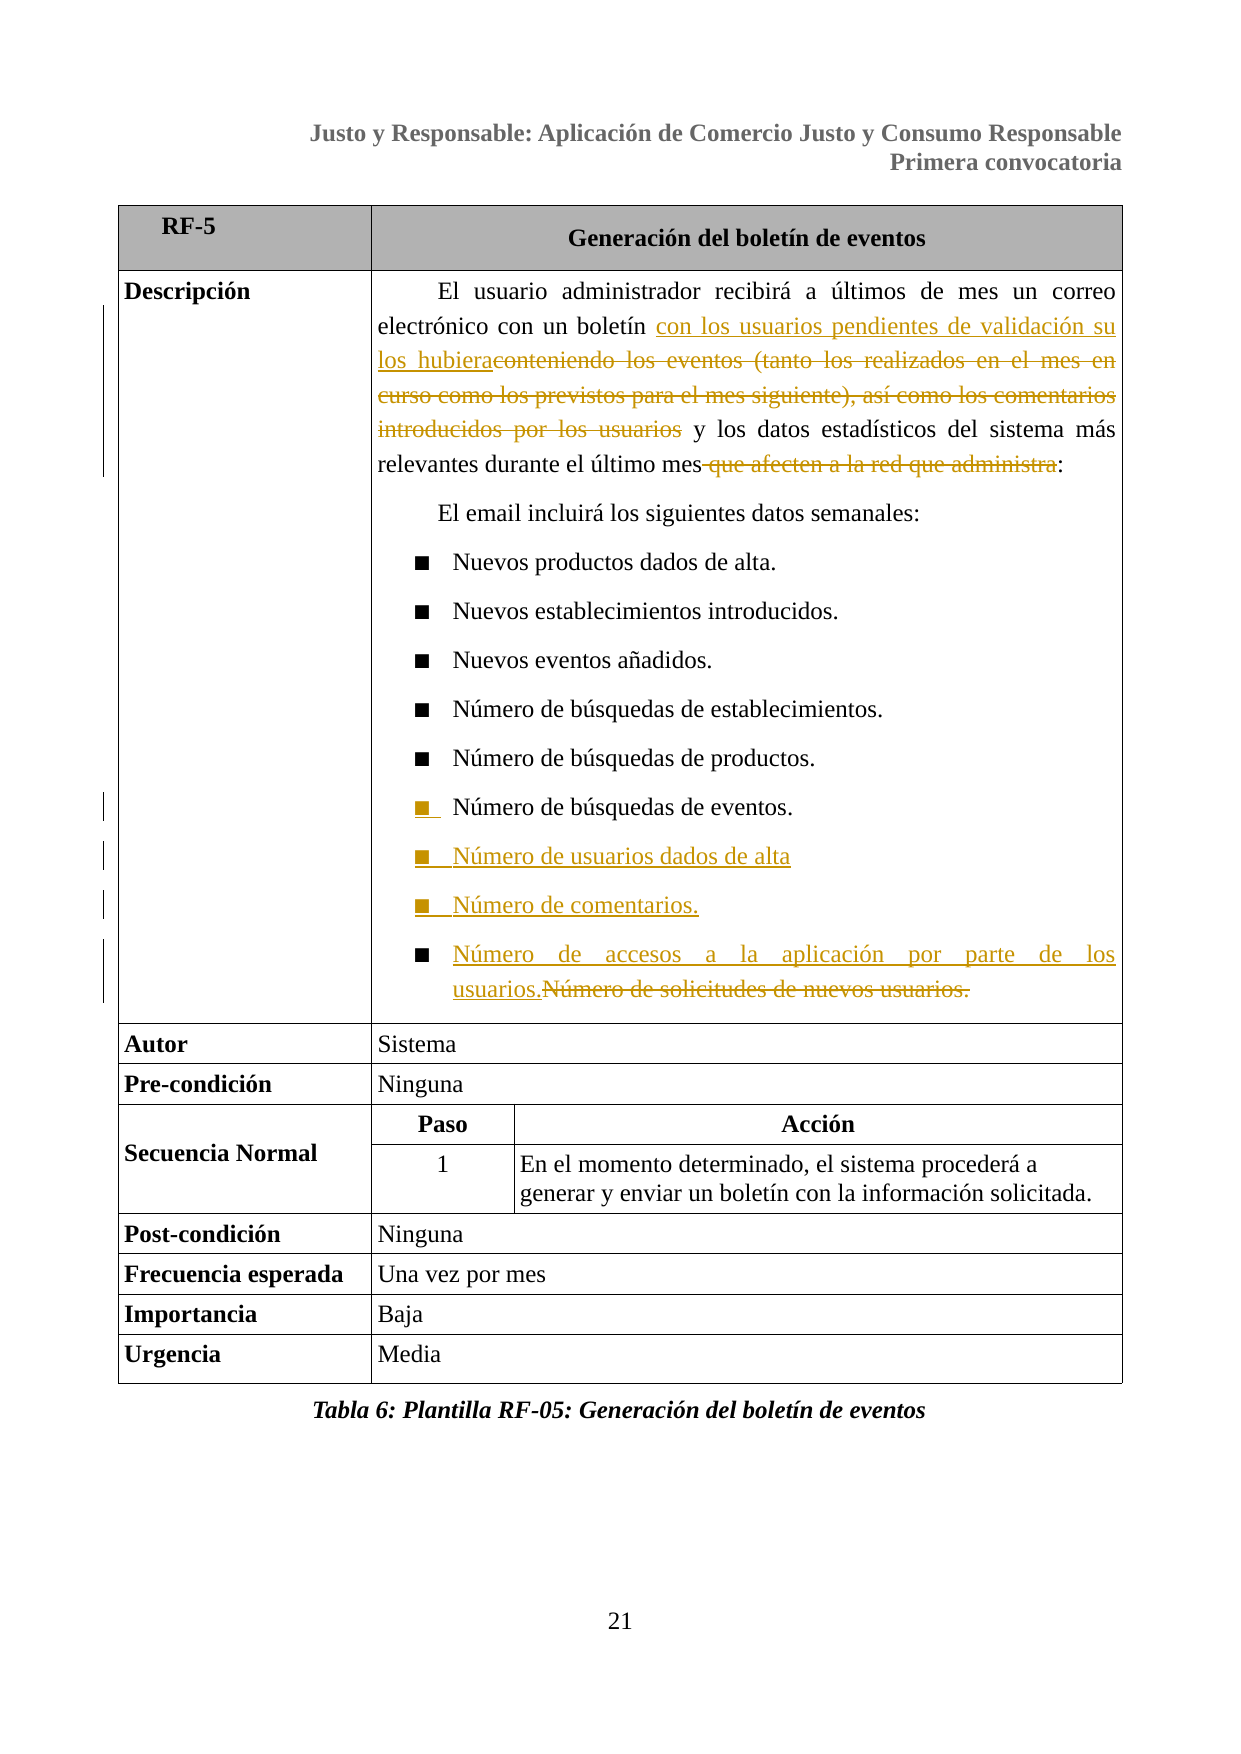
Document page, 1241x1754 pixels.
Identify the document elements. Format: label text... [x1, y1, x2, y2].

table_cell En el momento determinado, el sistema procederá a generar y enviar un boletín con la información solicitada. [515, 1145, 1122, 1213]
table_cell Media [372, 1335, 1122, 1382]
table_cell Secuencia Normal [119, 1105, 371, 1213]
table_cell El usuario administrador recibirá a últimos de mes un correo electrónico con un boletín con los usuarios pendientes de validación su los hubiera y los datos estadísticos del sistema más relevantes durante el último mes: El email incluirá los siguientes datos semanales: Nuevos productos dados de alta. Nuevos establecimientos introducidos. Nuevos eventos añadidos. Número de búsquedas de establecimientos. Número de búsquedas de productos. Número de búsquedas de eventos. Número de usuarios dados de alta Número de comentarios. Número de accesos a la aplicación por parte de los usuarios. [372, 271, 1122, 1023]
table_cell Acción [515, 1105, 1122, 1144]
table_cell Post-condición [119, 1214, 371, 1253]
table_cell Importancia [119, 1295, 371, 1334]
table_header Generación del boletín de eventos [372, 206, 1122, 270]
table_cell Urgencia [119, 1335, 371, 1382]
table_cell 1 [372, 1145, 514, 1213]
table_cell Ninguna [372, 1064, 1122, 1103]
table_cell Una vez por mes [372, 1254, 1122, 1293]
table_header [119, 206, 371, 270]
table_cell Sistema [372, 1024, 1122, 1063]
table_cell Frecuencia esperada [119, 1254, 371, 1293]
table_cell Ninguna [372, 1214, 1122, 1253]
text Tabla 6: Plantilla RF-05: Generación del boletín de eventos [118, 1395, 1122, 1424]
table_cell Paso [372, 1105, 514, 1144]
table_cell Baja [372, 1295, 1122, 1334]
table_cell Pre-condición [119, 1064, 371, 1103]
table_cell Descripción [119, 271, 371, 1023]
table_cell Autor [119, 1024, 371, 1063]
